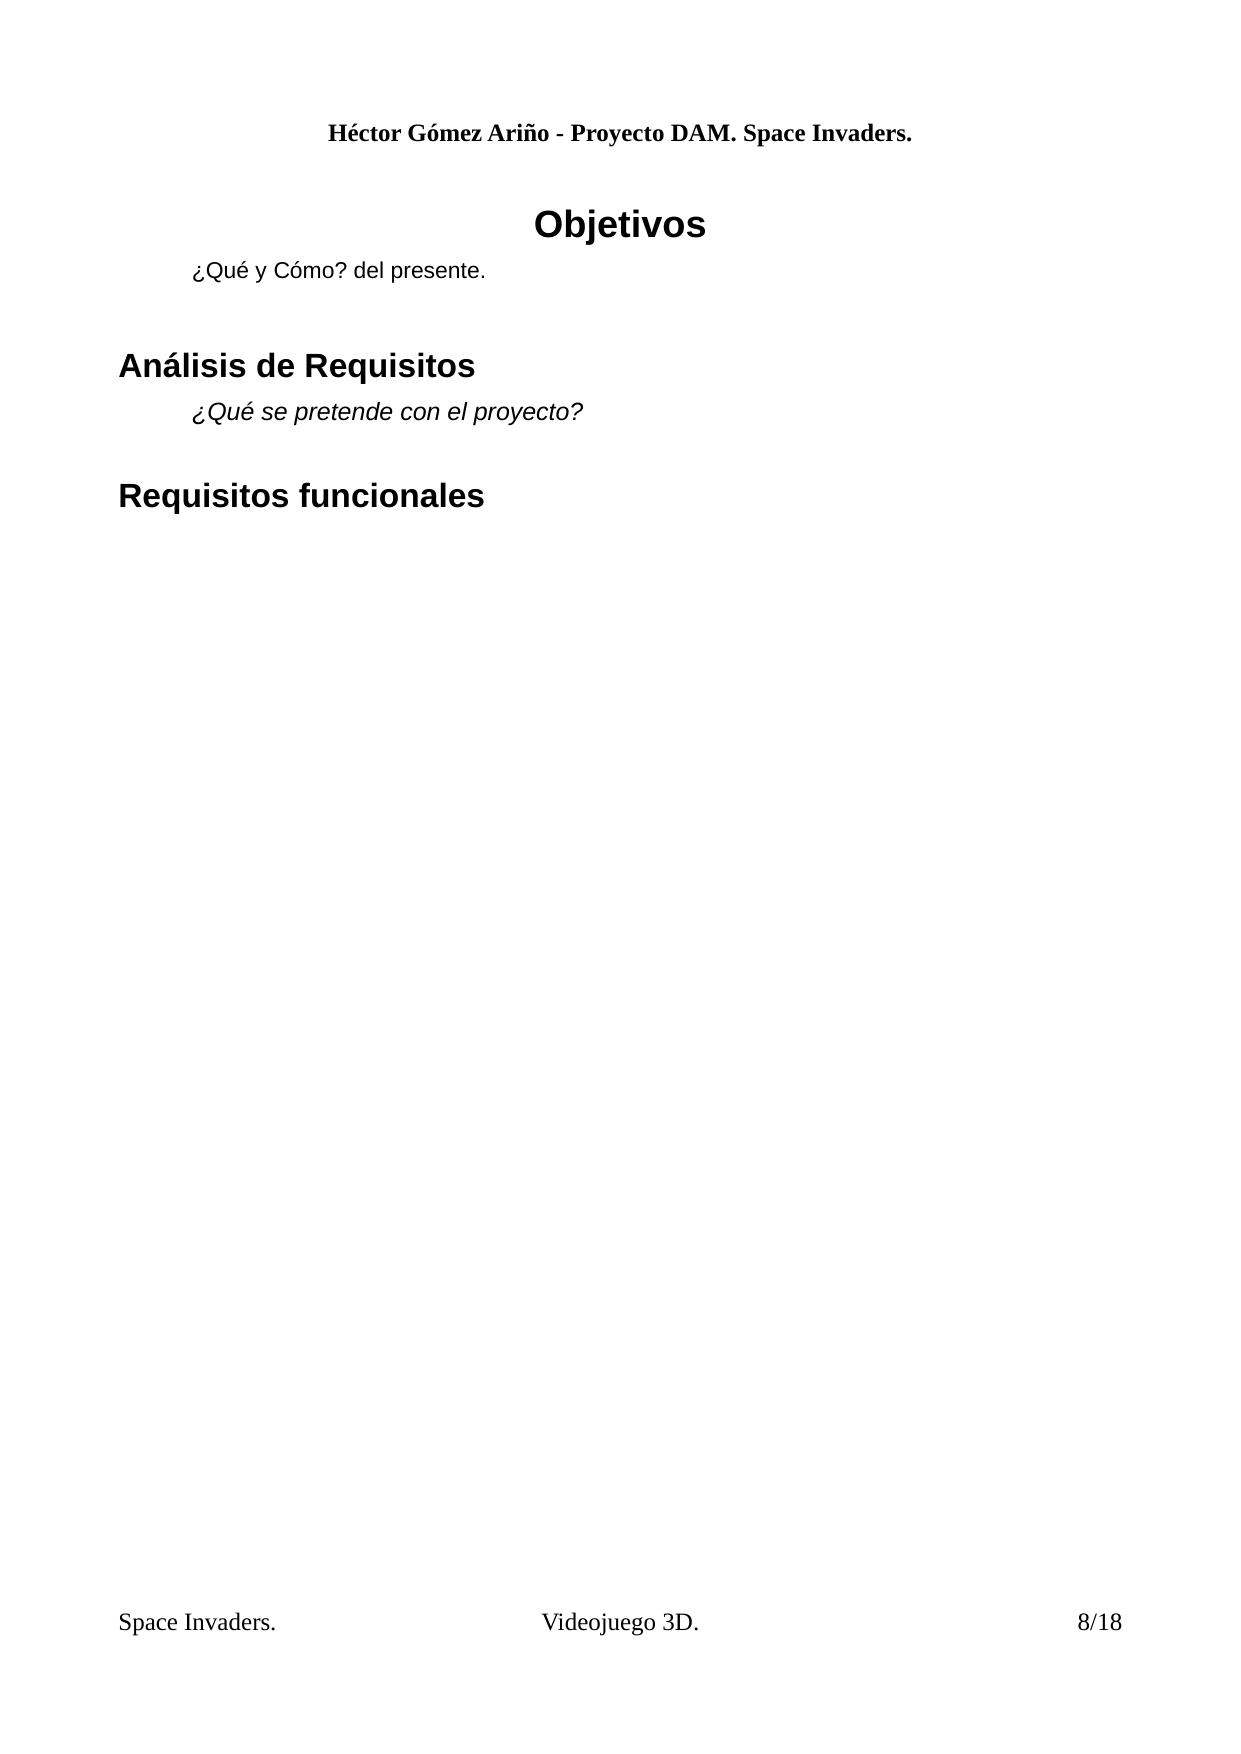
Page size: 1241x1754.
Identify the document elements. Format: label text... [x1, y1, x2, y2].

subtitle Análisis de Requisitos [118, 346, 1122, 384]
text ¿Qué se pretende con el proyecto? [192, 397, 1122, 426]
subtitle Requisitos funcionales [118, 475, 1122, 514]
subtitle Objetivos [118, 201, 1122, 245]
text ¿Qué y Cómo? del presente. [118, 257, 1122, 284]
